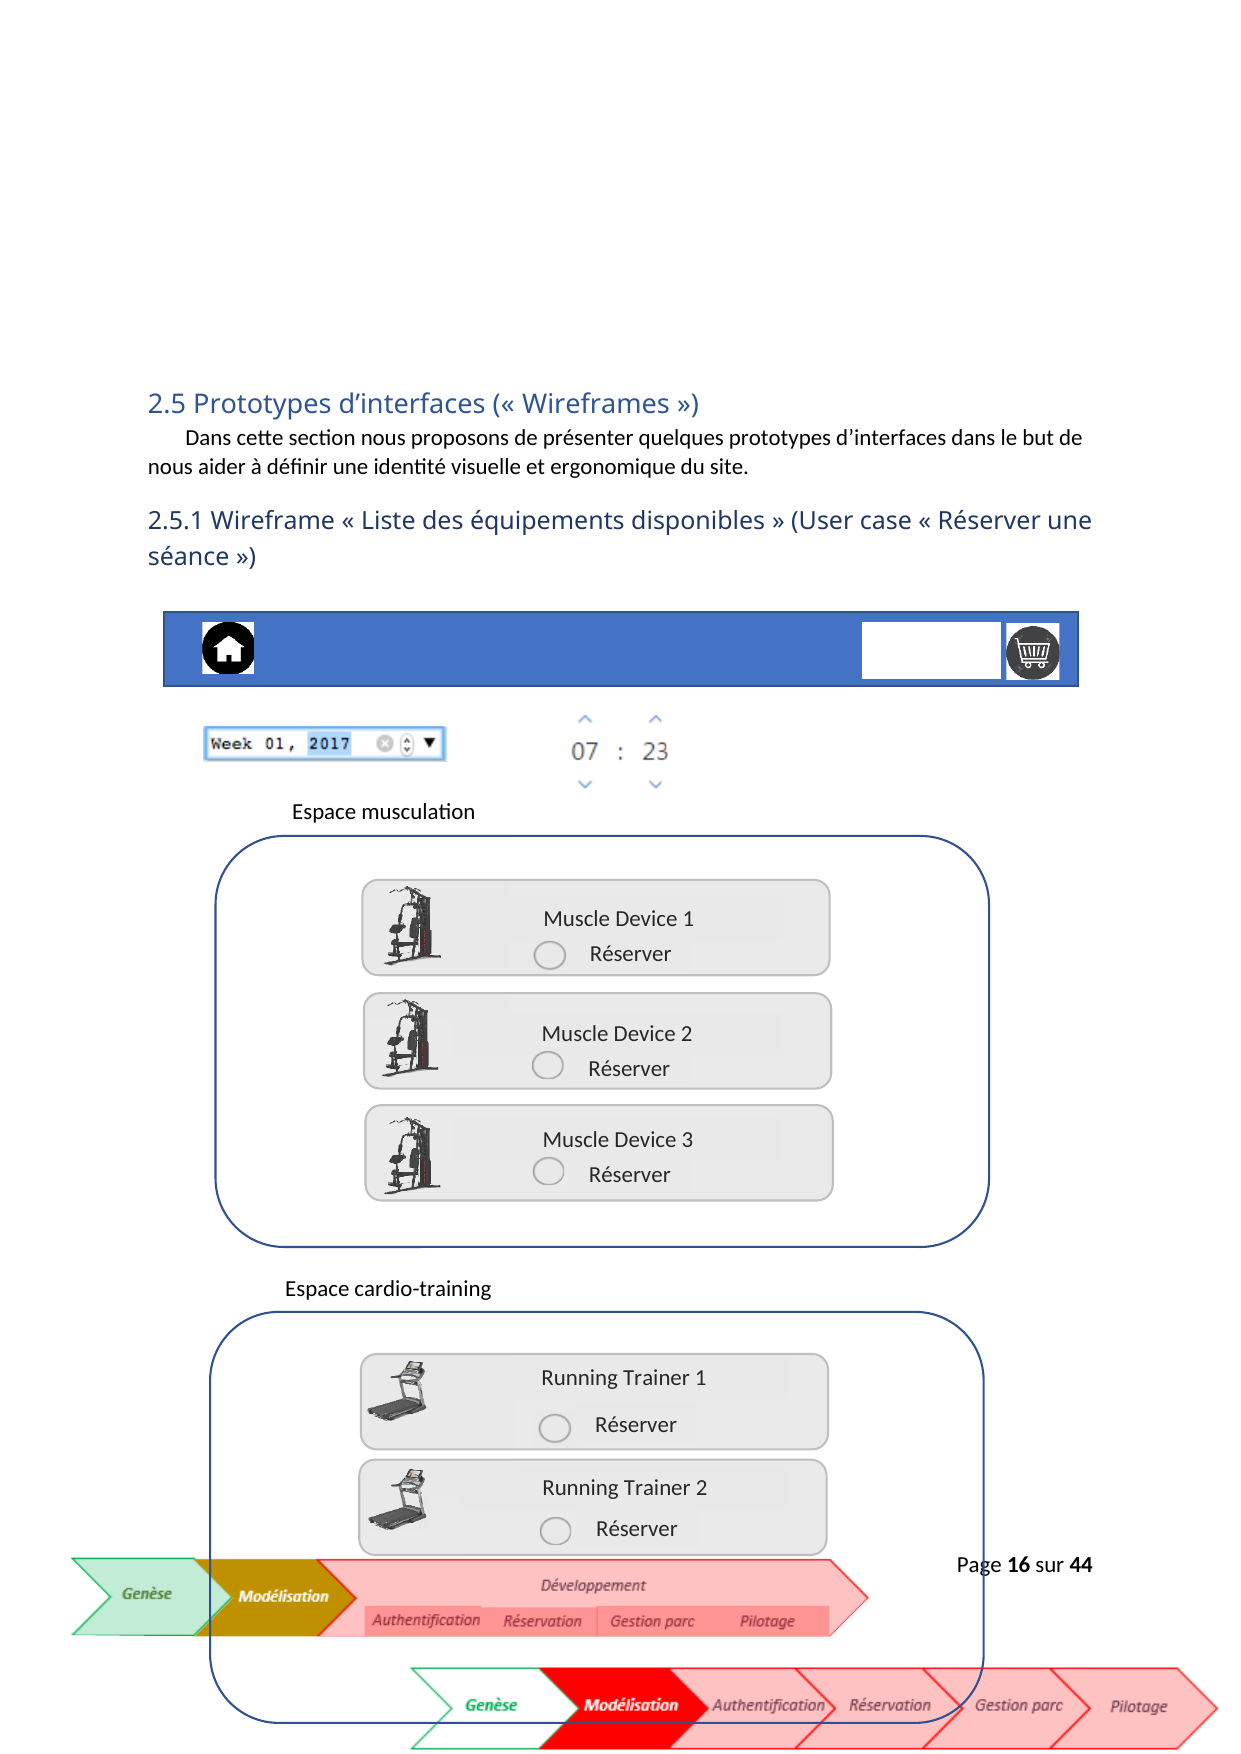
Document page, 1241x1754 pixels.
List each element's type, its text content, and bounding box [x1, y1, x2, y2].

subtitle 2.5.1 Wireframe « Liste des équipements disponibles » (User case « Réserver une séance ») [148, 502, 1092, 572]
text Dans cette section nous proposons de présenter quelques prototypes d’interfaces dans le but de nous aider à définir une identité visuelle et ergonomique du site. [148, 423, 1092, 480]
picture [209, 629, 256, 675]
picture [404, 1662, 982, 1721]
picture [1006, 623, 1060, 680]
text Laurent [877, 629, 986, 657]
subtitle 2.5 Prototypes d’interfaces (« Wireframes ») [148, 384, 1092, 421]
text Espace musculation [273, 797, 494, 825]
picture [404, 1662, 1221, 1754]
text Espace cardio-training [277, 1274, 499, 1302]
